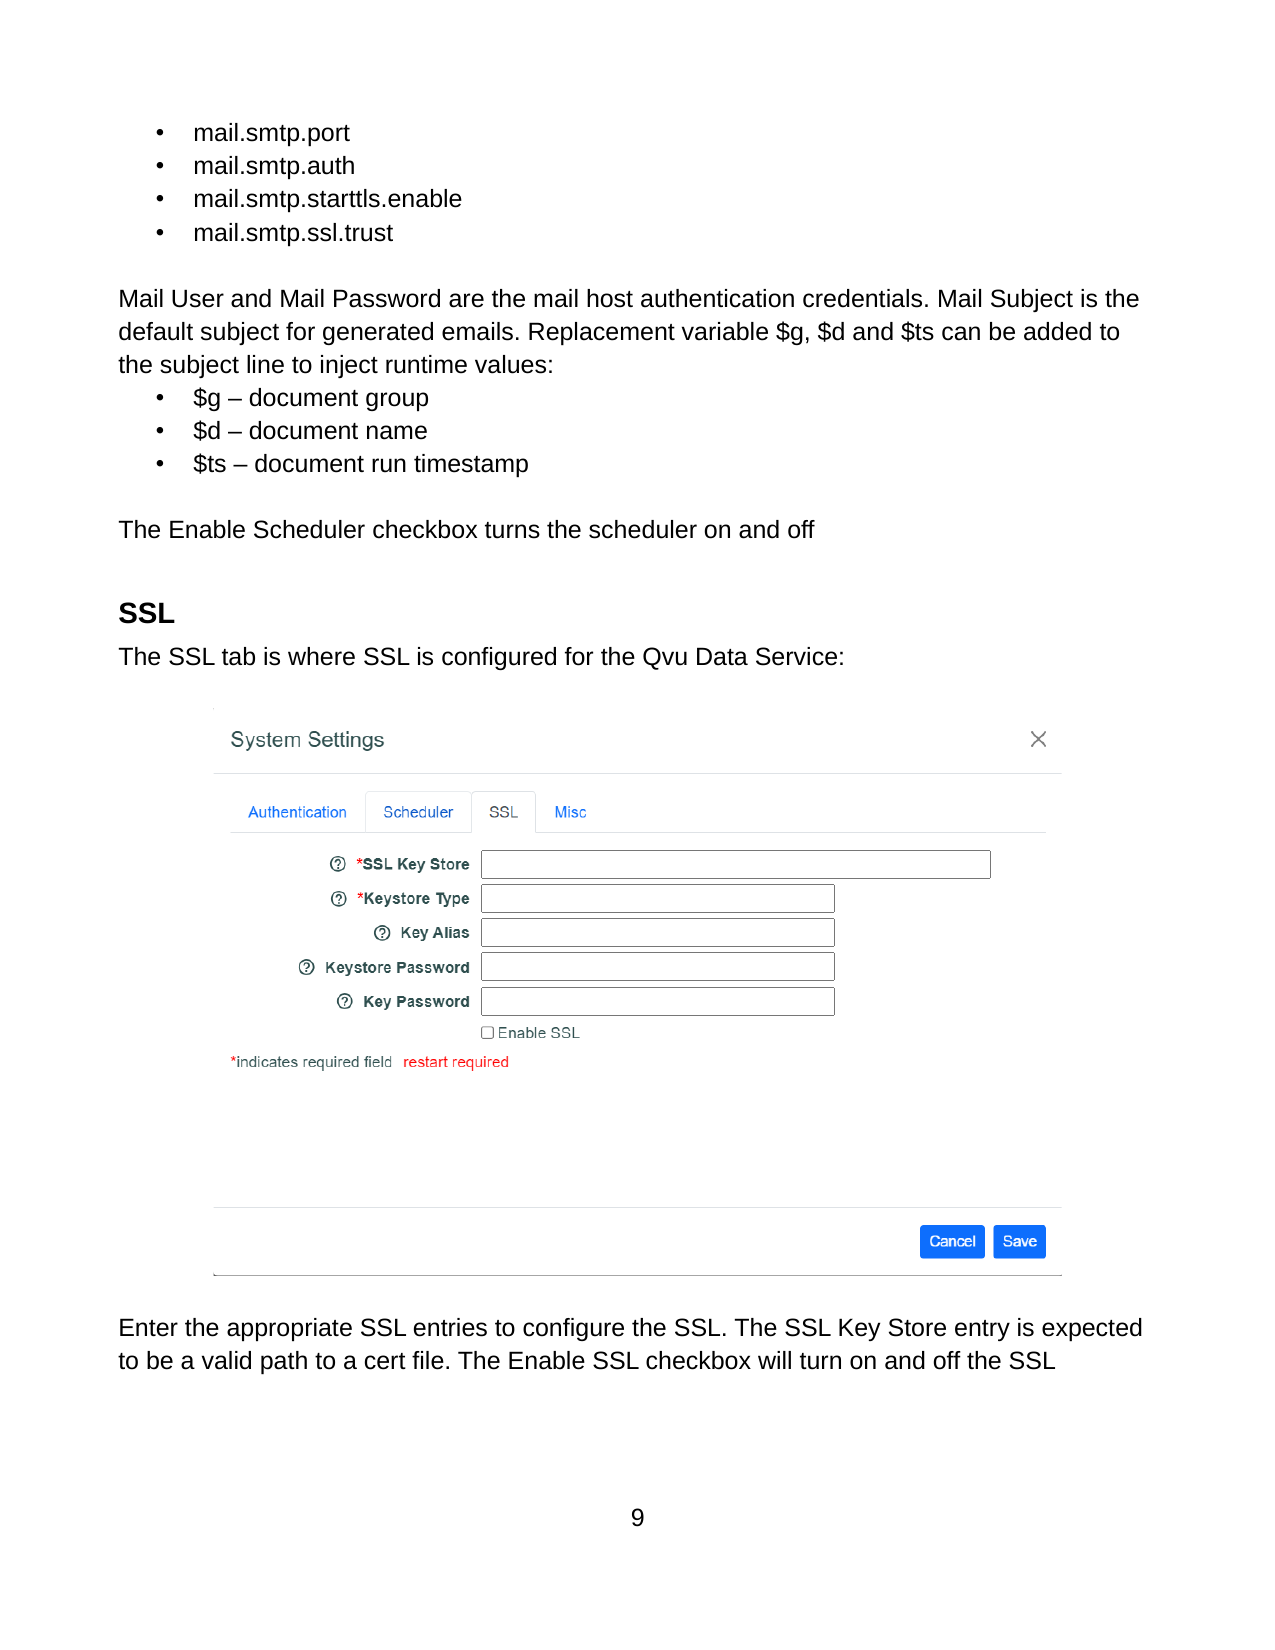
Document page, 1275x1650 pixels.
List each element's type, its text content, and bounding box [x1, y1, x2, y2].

list mail.smtp.port [156, 118, 1157, 147]
list $d – document name [156, 416, 1157, 445]
list mail.smtp.starttls.enable [156, 184, 1157, 213]
list mail.smtp.auth [156, 151, 1157, 180]
subtitle SSL [118, 596, 1157, 629]
text The SSL tab is where SSL is configured for the Qvu Data Service: [118, 642, 1157, 671]
picture [213, 708, 1062, 1276]
text Mail User and Mail Password are the mail host authentication credentials. Mail Subject is the default subject for generated emails. Replacement variable $g, $d and $ts can be added to the subject line to inject runtime values: [118, 284, 1157, 378]
text Enter the appropriate SSL entries to configure the SSL. The SSL Key Store entry is expected to be a valid path to a cert file. The Enable SSL checkbox will turn on and off the SSL [118, 1313, 1157, 1374]
list $ts – document run timestamp [156, 449, 1157, 478]
text The Enable Scheduler checkbox turns the scheduler on and off [118, 515, 1157, 544]
list $g – document group [156, 383, 1157, 412]
list mail.smtp.ssl.trust [156, 217, 1157, 246]
